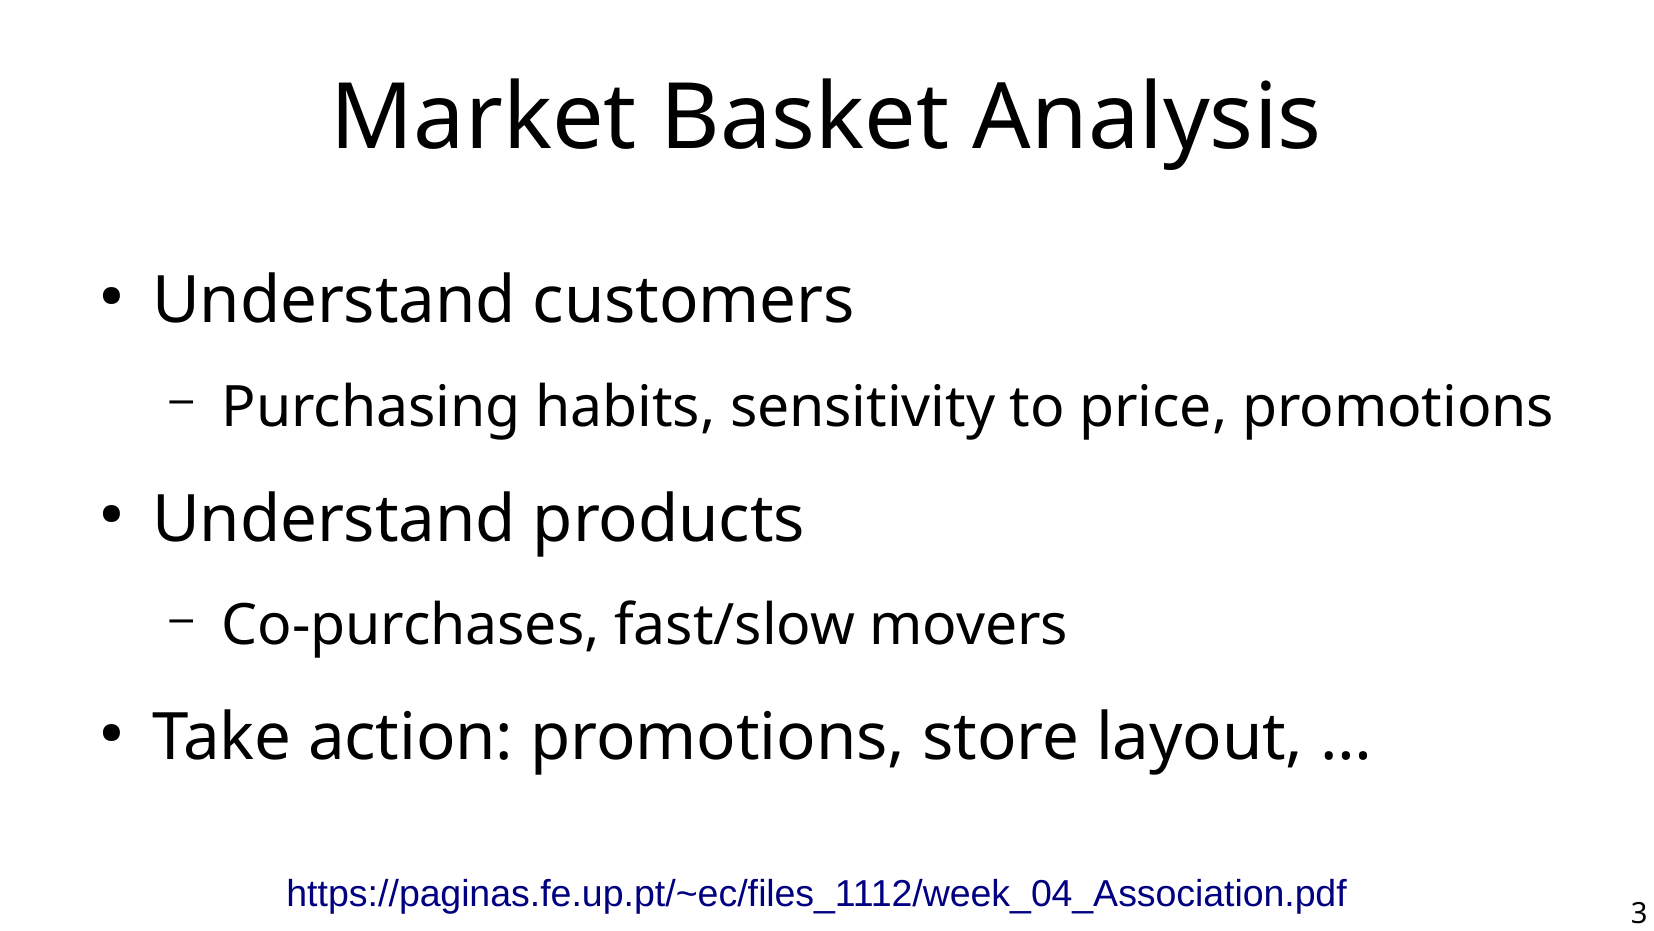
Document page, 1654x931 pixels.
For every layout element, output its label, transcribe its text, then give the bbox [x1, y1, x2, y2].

list Understand customers Purchasing habits, sensitivity to price, promotions Understand products Co-purchases, fast/slow movers Take action: promotions, store layout, … [82, 253, 1571, 793]
text_box https://paginas.fe.up.pt/~ec/files_1112/week_04_Association.pdf [271, 865, 1363, 923]
title Market Basket Analysis [82, 1, 1571, 226]
